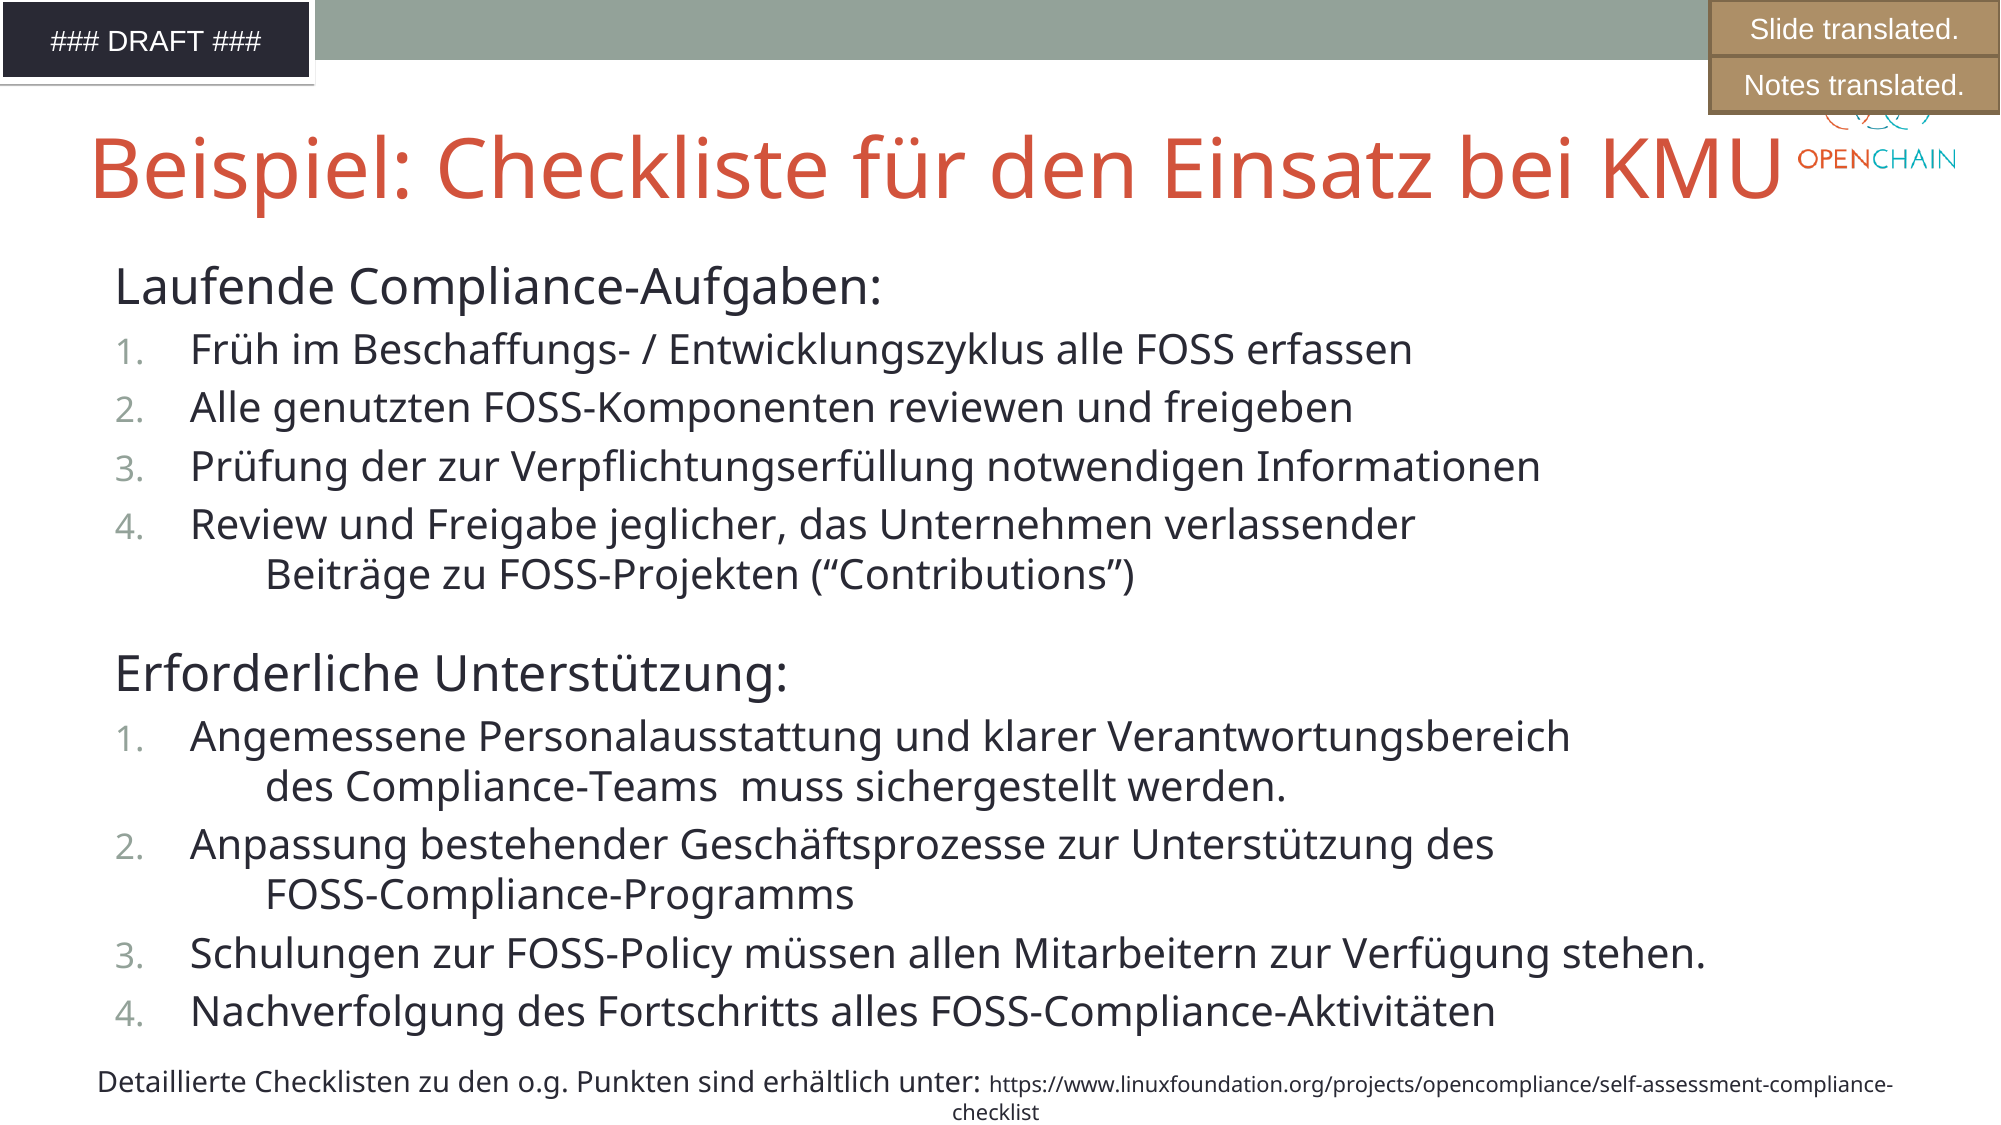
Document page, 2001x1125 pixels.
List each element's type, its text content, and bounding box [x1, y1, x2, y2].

text_box Detaillierte Checklisten zu den o.g. Punkten sind erhältlich unter: https://www.linuxfoundation.org/projects/opencompliance/self-assessment-compliance-checklist [73, 1056, 1919, 1107]
text_box Slide translated. [1710, 0, 2000, 56]
list Laufende Compliance-Aufgaben: Früh im Beschaffungs- / Entwicklungszyklus alle FOSS erfassen Alle genutzten FOSS-Komponenten reviewen und freigeben Prüfung der zur Verpflichtungserfüllung notwendigen Informationen Review und Freigabe jeglicher, das Unternehmen verlassender Beiträge zu FOSS-Projekten (“Contributions”) Erforderliche Unterstützung: Angemessene Personalausstattung und klarer Verantwortungsbereich des Compliance-Teams muss sichergestellt werden. Anpassung bestehender Geschäftsprozesse zur Unterstützung des FOSS-Compliance-Programms Schulungen zur FOSS-Policy müssen allen Mitarbeitern zur Verfügung stehen. Nachverfolgung des Fortschritts alles FOSS-Compliance-Aktivitäten [99, 246, 1900, 1047]
text_box Notes translated. [1710, 56, 2000, 113]
title Beispiel: Checkliste für den Einsatz bei KMU [73, 84, 1874, 247]
